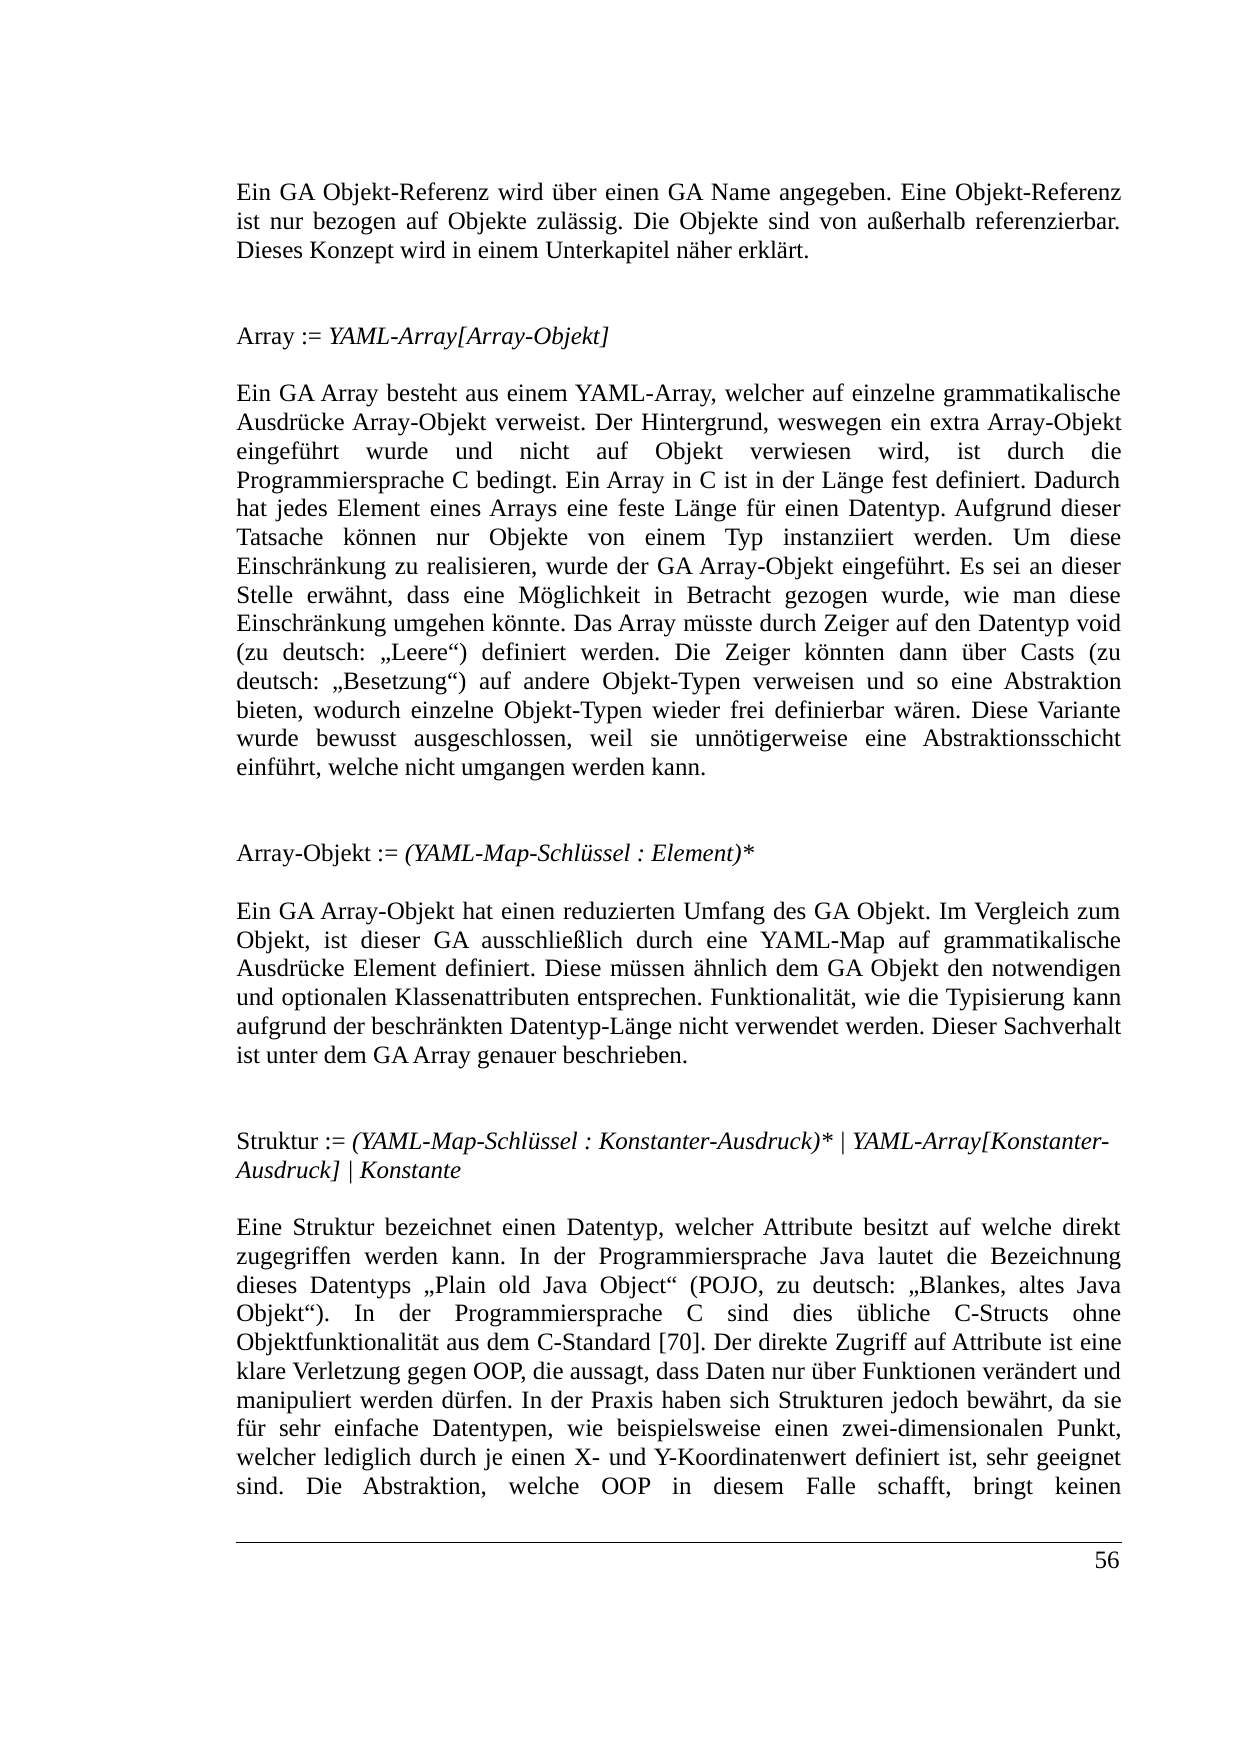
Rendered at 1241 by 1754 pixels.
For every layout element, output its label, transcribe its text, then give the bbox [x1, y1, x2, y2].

text Ein GA Array besteht aus einem YAML-Array, welcher auf einzelne grammatikalische Ausdrücke Array-Objekt verweist. Der Hintergrund, weswegen ein extra Array-Objekt eingeführt wurde und nicht auf Objekt verwiesen wird, ist durch die Programmiersprache C bedingt. Ein Array in C ist in der Länge fest definiert. Dadurch hat jedes Element eines Arrays eine feste Länge für einen Datentyp. Aufgrund dieser Tatsache können nur Objekte von einem Typ instanziiert werden. Um diese Einschränkung zu realisieren, wurde der GA Array-Objekt eingeführt. Es sei an dieser Stelle erwähnt, dass eine Möglichkeit in Betracht gezogen wurde, wie man diese Einschränkung umgehen könnte. Das Array müsste durch Zeiger auf den Datentyp void (zu deutsch: „Leere“) definiert werden. Die Zeiger könnten dann über Casts (zu deutsch: „Besetzung“) auf andere Objekt-Typen verweisen und so eine Abstraktion bieten, wodurch einzelne Objekt-Typen wieder frei definierbar wären. Diese Variante wurde bewusst ausgeschlossen, weil sie unnötigerweise eine Abstraktionsschicht einführt, welche nicht umgangen werden kann. [236, 378, 1122, 781]
text Struktur := (YAML-Map-Schlüssel : Konstanter-Ausdruck)* | YAML-Array[Konstanter-Ausdruck] | Konstante [236, 1126, 1122, 1183]
text Array-Objekt := (YAML-Map-Schlüssel : Element)* [236, 838, 1122, 867]
text Ein GA Array-Objekt hat einen reduzierten Umfang des GA Objekt. Im Vergleich zum Objekt, ist dieser GA ausschließlich durch eine YAML-Map auf grammatikalische Ausdrücke Element definiert. Diese müssen ähnlich dem GA Objekt den notwendigen und optionalen Klassenattributen entsprechen. Funktionalität, wie die Typisierung kann aufgrund der beschränkten Datentyp-Länge nicht verwendet werden. Dieser Sachverhalt ist unter dem GA Array genauer beschrieben. [236, 896, 1122, 1068]
text Array := YAML-Array[Array-Objekt] [236, 292, 1122, 350]
text Eine Struktur bezeichnet einen Datentyp, welcher Attribute besitzt auf welche direkt zugegriffen werden kann. In der Programmiersprache Java lautet die Bezeichnung dieses Datentyps „Plain old Java Object“ (POJO, zu deutsch: „Blankes, altes Java Objekt“). In der Programmiersprache C sind dies übliche C-Structs ohne Objektfunktionalität aus dem C-Standard [70]. Der direkte Zugriff auf Attribute ist eine klare Verletzung gegen OOP, die aussagt, dass Daten nur über Funktionen verändert und manipuliert werden dürfen. In der Praxis haben sich Strukturen jedoch bewährt, da sie für sehr einfache Datentypen, wie beispielsweise einen zwei-dimensionalen Punkt, welcher lediglich durch je einen X- und Y-Koordinatenwert definiert ist, sehr geeignet sind. Die Abstraktion, welche OOP in diesem Falle schafft, bringt keinen [236, 1212, 1122, 1500]
text Ein GA Objekt-Referenz wird über einen GA Name angegeben. Eine Objekt-Referenz ist nur bezogen auf Objekte zulässig. Die Objekte sind von außerhalb referenzierbar. Dieses Konzept wird in einem Unterkapitel näher erklärt. [236, 177, 1122, 263]
